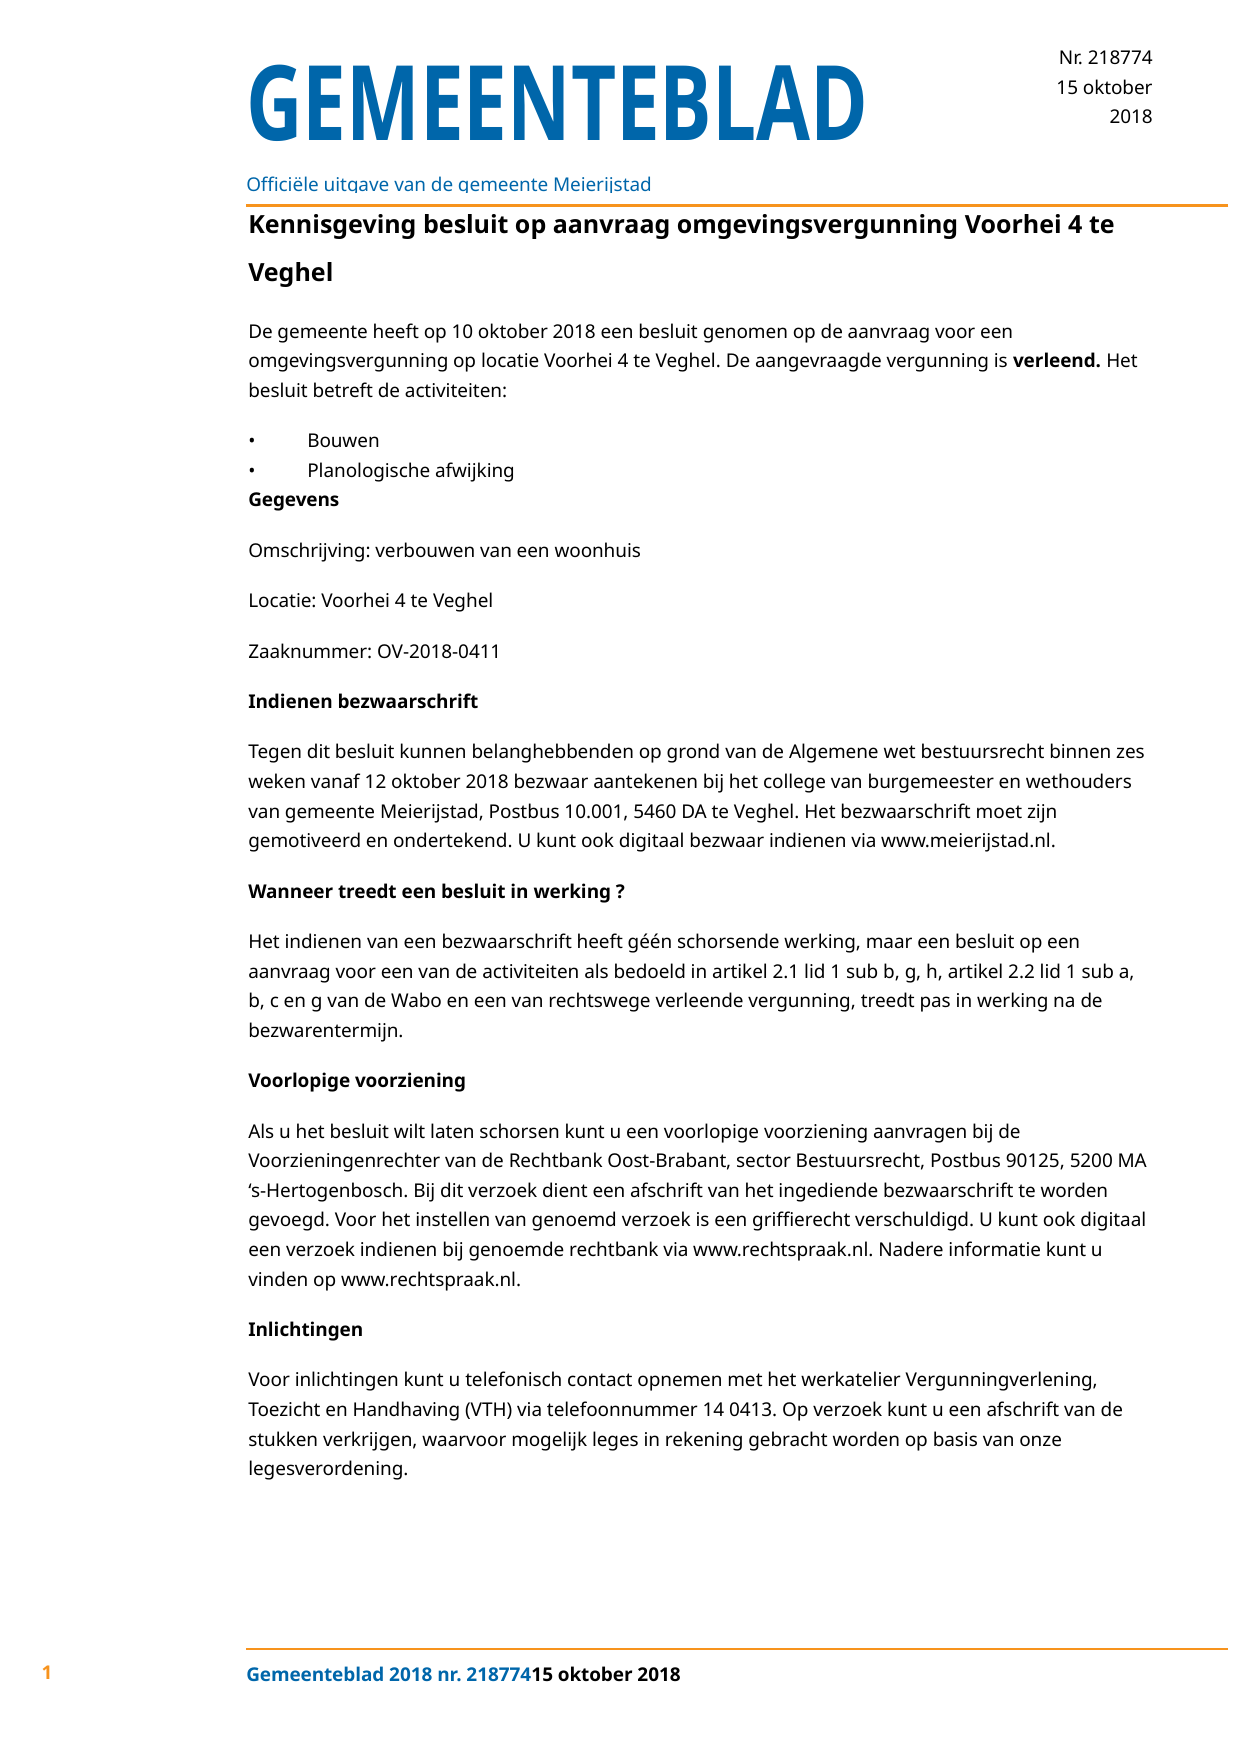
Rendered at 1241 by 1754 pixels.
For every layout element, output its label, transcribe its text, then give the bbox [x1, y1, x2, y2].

text Wanneer treedt een besluit in werking ? [248, 878, 1152, 904]
text Omschrijving: verbouwen van een woonhuis [248, 537, 1152, 563]
text Het indienen van een bezwaarschrift heeft géén schorsende werking, maar een besluit op een aanvraag voor een van de activiteiten als bedoeld in artikel 2.1 lid 1 sub b, g, h, artikel 2.2 lid 1 sub a, b, c en g van de Wabo en een van rechtswege verleende vergunning, treedt pas in werking na de bezwarentermijn. [248, 928, 1152, 1043]
text Inlichtingen [248, 1316, 1152, 1342]
text Zaaknummer: OV-2018-0411 [248, 638, 1152, 664]
text Gegevens [248, 487, 1152, 512]
list Planologische afwijking [248, 457, 1152, 483]
list Bouwen [248, 427, 1152, 453]
text Tegen dit besluit kunnen belanghebbenden op grond van de Algemene wet bestuursrecht binnen zes weken vanaf 12 oktober 2018 bezwaar aantekenen bij het college van burgemeester en wethouders van gemeente Meierijstad, Postbus 10.001, 5460 DA te Veghel. Het bezwaarschrift moet zijn gemotiveerd en ondertekend. U kunt ook digitaal bezwaar indienen via www.meierijstad.nl. [248, 739, 1152, 853]
picture [41, 47, 231, 172]
text Voor inlichtingen kunt u telefonisch contact opnemen met het werkatelier Vergunningverlening, Toezicht en Handhaving (VTH) via telefoonnummer 14 0413. Op verzoek kunt u een afschrift van de stukken verkrijgen, waarvoor mogelijk leges in rekening gebracht worden op basis van onze legesverordening. [248, 1367, 1152, 1481]
text Locatie: Voorhei 4 te Veghel [248, 587, 1152, 613]
text Kennisgeving besluit op aanvraag omgevingsvergunning Voorhei 4 te Veghel [248, 207, 1152, 288]
text Voorlopige voorziening [248, 1067, 1152, 1093]
text Indienen bezwaarschrift [248, 688, 1152, 714]
text Als u het besluit wilt laten schorsen kunt u een voorlopige voorziening aanvragen bij de Voorzieningenrechter van de Rechtbank Oost-Brabant, sector Bestuursrecht, Postbus 90125, 5200 MA ‘s-Hertogenbosch. Bij dit verzoek dient een afschrift van het ingediende bezwaarschrift te worden gevoegd. Voor het instellen van genoemd verzoek is een griffierecht verschuldigd. U kunt ook digitaal een verzoek indienen bij genoemde rechtbank via www.rechtspraak.nl. Nadere informatie kunt u vinden op www.rechtspraak.nl. [248, 1118, 1152, 1292]
text De gemeente heeft op 10 oktober 2018 een besluit genomen op de aanvraag voor een omgevingsvergunning op locatie Voorhei 4 te Veghel. De aangevraagde vergunning is verleend. Het besluit betreft de activiteiten: [248, 318, 1152, 403]
